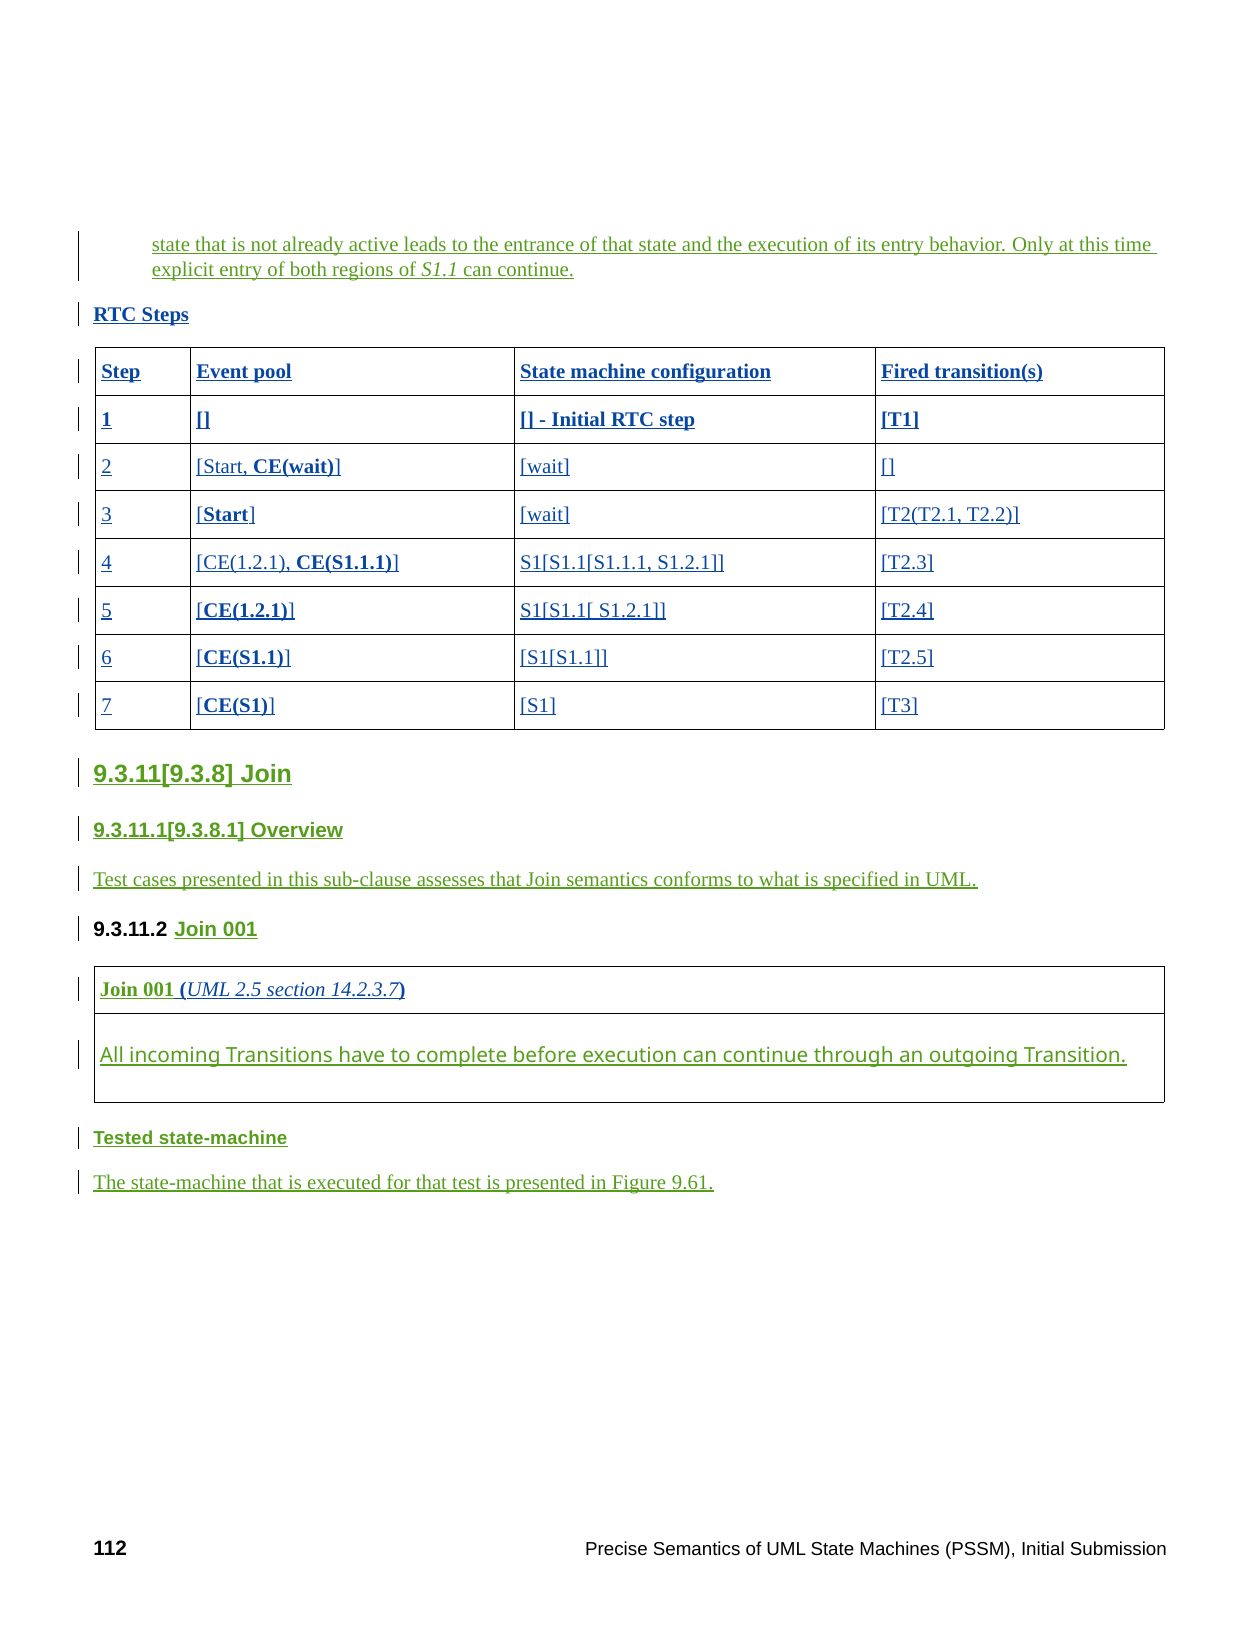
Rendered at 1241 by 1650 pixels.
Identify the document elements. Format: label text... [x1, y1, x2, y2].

table_cell [wait] [515, 444, 875, 490]
text The state-machine that is executed for that test is presented in Figure 9.61. [93, 1169, 1164, 1194]
table_cell [] [876, 444, 1164, 490]
table_header State machine configuration [515, 348, 875, 395]
table_cell 7 [96, 682, 190, 729]
table_cell 1 [96, 396, 190, 443]
table_cell S1[S1.1[S1.1.1, S1.2.1]] [515, 539, 875, 586]
table_cell [S1[S1.1]] [515, 635, 875, 681]
table_cell [Start, CE(wait)] [191, 444, 514, 490]
table_cell All incoming Transitions have to complete before execution can continue through an outgoing Transition. [95, 1014, 1164, 1102]
table_header Event pool [191, 348, 514, 395]
table_cell S1[S1.1[ S1.2.1]] [515, 587, 875, 633]
table_header Join 001 (UML 2.5 section 14.2.3.7) [95, 967, 1164, 1013]
table_cell [T1] [876, 396, 1164, 443]
table_cell [S1] [515, 682, 875, 729]
table_cell [CE(1.2.1), CE(S1.1.1)] [191, 539, 514, 586]
subtitle Tested state-machine [93, 1127, 1164, 1148]
table_cell [] [191, 396, 514, 443]
table_cell [CE(1.2.1)] [191, 587, 514, 633]
subtitle Join [93, 758, 1164, 787]
table_cell [Start] [191, 491, 514, 538]
table_cell [wait] [515, 491, 875, 538]
table_cell [CE(S1)] [191, 682, 514, 729]
table_header Fired transition(s) [876, 348, 1164, 395]
table_cell 5 [96, 587, 190, 633]
table_cell [T2(T2.1, T2.2)] [876, 491, 1164, 538]
list state that is not already active leads to the entrance of that state and the execution of its entry behavior. Only at this time explicit entry of both regions of S1.1 can continue. [131, 231, 1164, 281]
table_header Step [96, 348, 190, 395]
table_cell 6 [96, 635, 190, 681]
subtitle Join 001 [93, 916, 1164, 941]
table_cell 3 [96, 491, 190, 538]
table_cell [T2.3] [876, 539, 1164, 586]
table_cell [T2.5] [876, 635, 1164, 681]
table_cell 4 [96, 539, 190, 586]
table_cell [] - Initial RTC step [515, 396, 875, 443]
table_cell [T2.4] [876, 587, 1164, 633]
table_cell [T3] [876, 682, 1164, 729]
table_cell [CE(S1.1)] [191, 635, 514, 681]
table_cell 2 [96, 444, 190, 490]
text RTC Steps [93, 302, 1164, 326]
subtitle Overview [93, 816, 1164, 841]
text Test cases presented in this sub-clause assesses that Join semantics conforms to what is specified in UML. [93, 866, 1164, 891]
